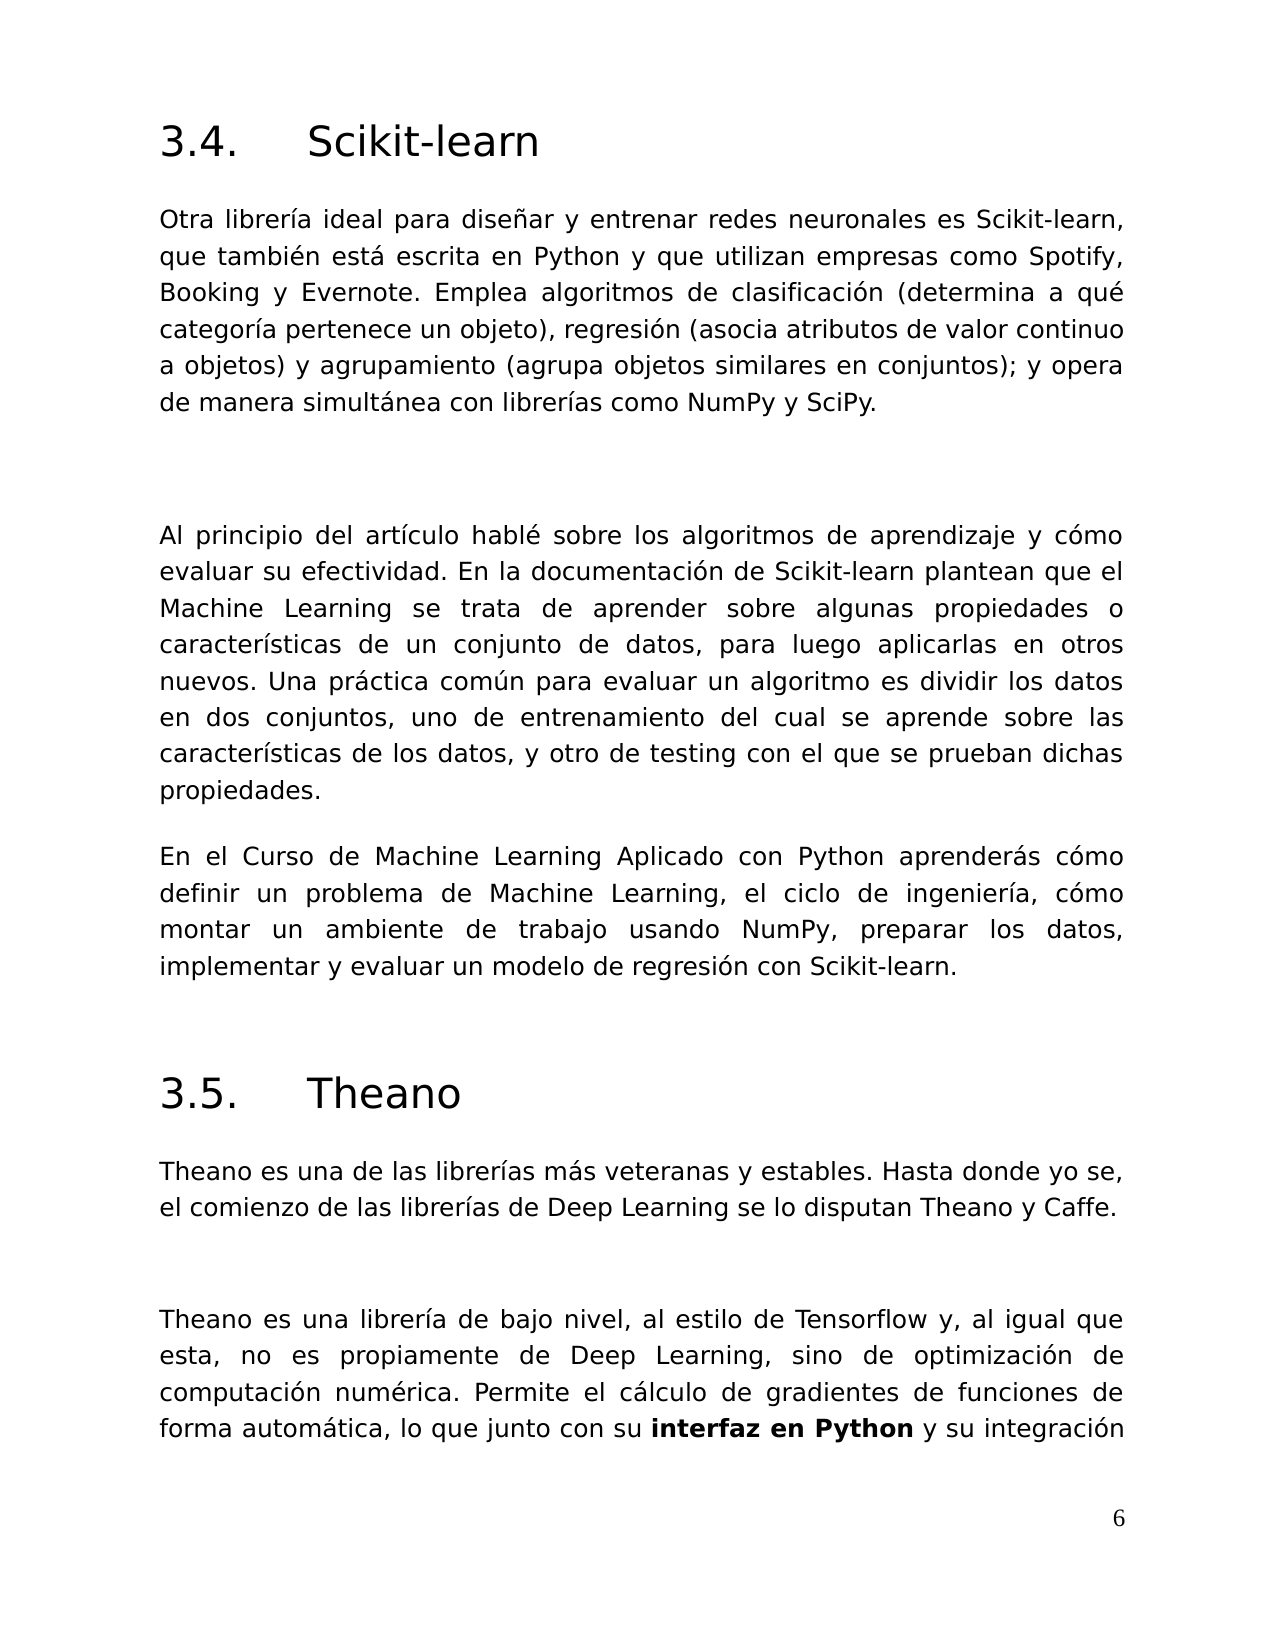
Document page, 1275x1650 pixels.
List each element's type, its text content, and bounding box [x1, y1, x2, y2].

text En el Curso de Machine Learning Aplicado con Python aprenderás cómo definir un problema de Machine Learning, el ciclo de ingeniería, cómo montar un ambiente de trabajo usando NumPy, preparar los datos, implementar y evaluar un modelo de regresión con Scikit-learn. [159, 842, 1125, 981]
text Theano es una librería de bajo nivel, al estilo de Tensorflow y, al igual que esta, no es propiamente de Deep Learning, sino de optimización de computación numérica. Permite el cálculo de gradientes de funciones de forma automática, lo que junto con su interfaz en Python y su integración [159, 1305, 1125, 1444]
subtitle Scikit-learn [159, 118, 1125, 167]
text Theano es una de las librerías más veteranas y estables. Hasta donde yo se, el comienzo de las librerías de Deep Learning se lo disputan Theano y Caffe. [159, 1157, 1125, 1222]
text Otra librería ideal para diseñar y entrenar redes neuronales es Scikit-learn, que también está escrita en Python y que utilizan empresas como Spotify, Booking y Evernote. Emplea algoritmos de clasificación (determina a qué categoría pertenece un objeto), regresión (asocia atributos de valor continuo a objetos) y agrupamiento (agrupa objetos similares en conjuntos); y opera de manera simultánea con librerías como NumPy y SciPy. [159, 206, 1125, 417]
text Al principio del artículo hablé sobre los algoritmos de aprendizaje y cómo evaluar su efectividad. En la documentación de Scikit-learn plantean que el Machine Learning se trata de aprender sobre algunas propiedades o características de un conjunto de datos, para luego aplicarlas en otros nuevos. Una práctica común para evaluar un algoritmo es dividir los datos en dos conjuntos, uno de entrenamiento del cual se aprende sobre las características de los datos, y otro de testing con el que se prueban dichas propiedades. [159, 521, 1125, 805]
subtitle Theano [159, 1069, 1125, 1118]
